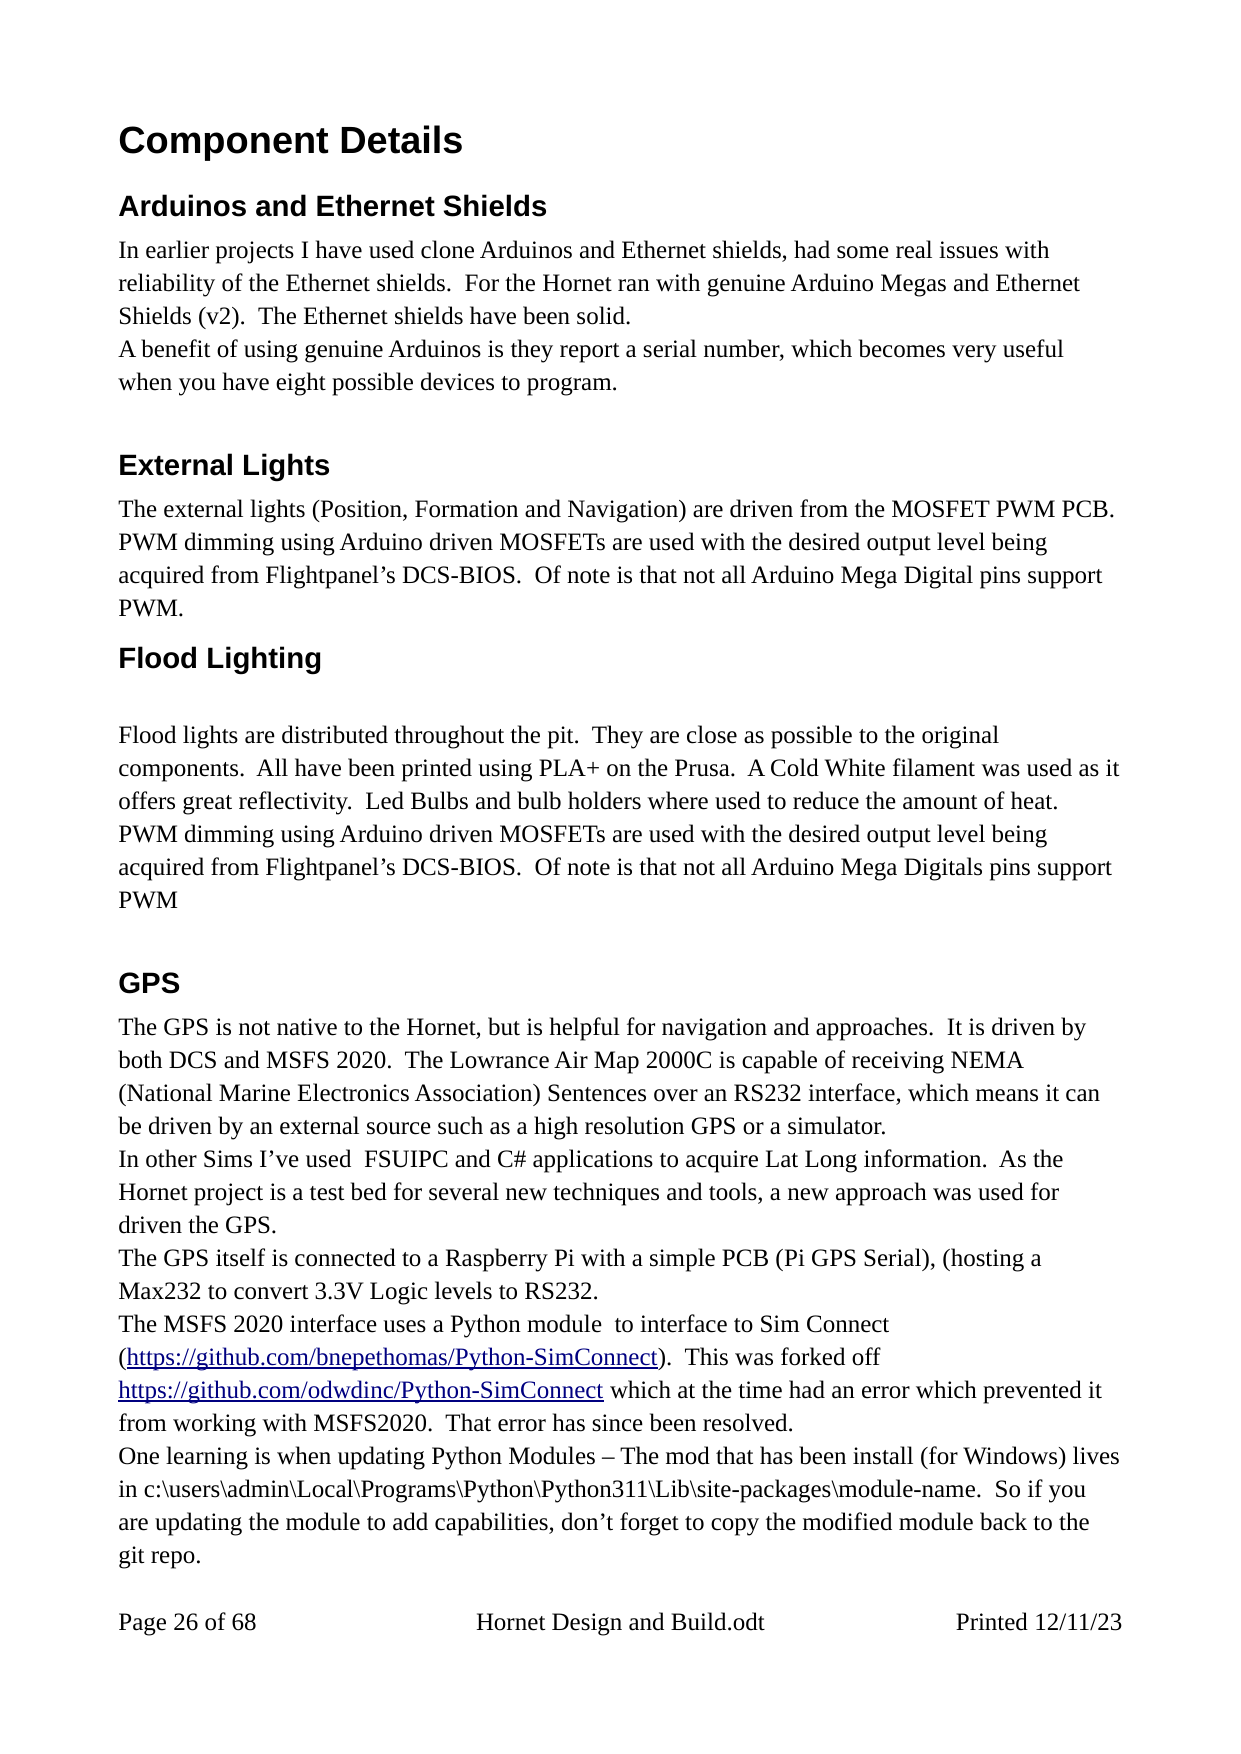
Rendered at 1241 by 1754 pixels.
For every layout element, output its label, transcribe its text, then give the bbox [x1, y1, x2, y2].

text PWM dimming using Arduino driven MOSFETs are used with the desired output level being acquired from Flightpanel’s DCS-BIOS. Of note is that not all Arduino Mega Digitals pins support PWM [118, 819, 1122, 914]
text In earlier projects I have used clone Arduinos and Ethernet shields, had some real issues with reliability of the Ethernet shields. For the Hornet ran with genuine Arduino Megas and Ethernet Shields (v2). The Ethernet shields have been solid. [118, 235, 1122, 330]
text The GPS is not native to the Hornet, but is helpful for navigation and approaches. It is driven by both DCS and MSFS 2020. The Lowrance Air Map 2000C is capable of receiving NEMA (National Marine Electronics Association) Sentences over an RS232 interface, which means it can be driven by an external source such as a high resolution GPS or a simulator. [118, 1012, 1122, 1140]
text The external lights (Position, Formation and Navigation) are driven from the MOSFET PWM PCB. [118, 494, 1122, 523]
text PWM dimming using Arduino driven MOSFETs are used with the desired output level being acquired from Flightpanel’s DCS-BIOS. Of note is that not all Arduino Mega Digital pins support PWM. [118, 527, 1122, 622]
subtitle GPS [118, 966, 1122, 999]
text Flood lights are distributed throughout the pit. They are close as possible to the original components. All have been printed using PLA+ on the Prusa. A Cold White filament was used as it offers great reflectivity. Led Bulbs and bulb holders where used to reduce the amount of heat. [118, 720, 1122, 815]
text In other Sims I’ve used FSUIPC and C# applications to acquire Lat Long information. As the Hornet project is a test bed for several new techniques and tools, a new approach was used for driven the GPS. [118, 1144, 1122, 1239]
subtitle Arduinos and Ethernet Shields [118, 189, 1122, 223]
text A benefit of using genuine Arduinos is they report a serial number, which becomes very useful when you have eight possible devices to program. [118, 334, 1122, 396]
text The MSFS 2020 interface uses a Python module to interface to Sim Connect (https://github.com/bnepethomas/Python-SimConnect). This was forked off https://github.com/odwdinc/Python-SimConnect which at the time had an error which prevented it from working with MSFS2020. That error has since been resolved. [118, 1309, 1122, 1437]
subtitle External Lights [118, 448, 1122, 482]
subtitle Flood Lighting [118, 641, 1122, 674]
text One learning is when updating Python Modules – The mod that has been install (for Windows) lives in c:\users\admin\Local\Programs\Python\Python311\Lib\site-packages\module-name. So if you are updating the module to add capabilities, don’t forget to copy the modified module back to the git repo. [118, 1441, 1122, 1569]
subtitle Component Details [118, 118, 1122, 162]
text The GPS itself is connected to a Raspberry Pi with a simple PCB (Pi GPS Serial), (hosting a Max232 to convert 3.3V Logic levels to RS232. [118, 1243, 1122, 1305]
